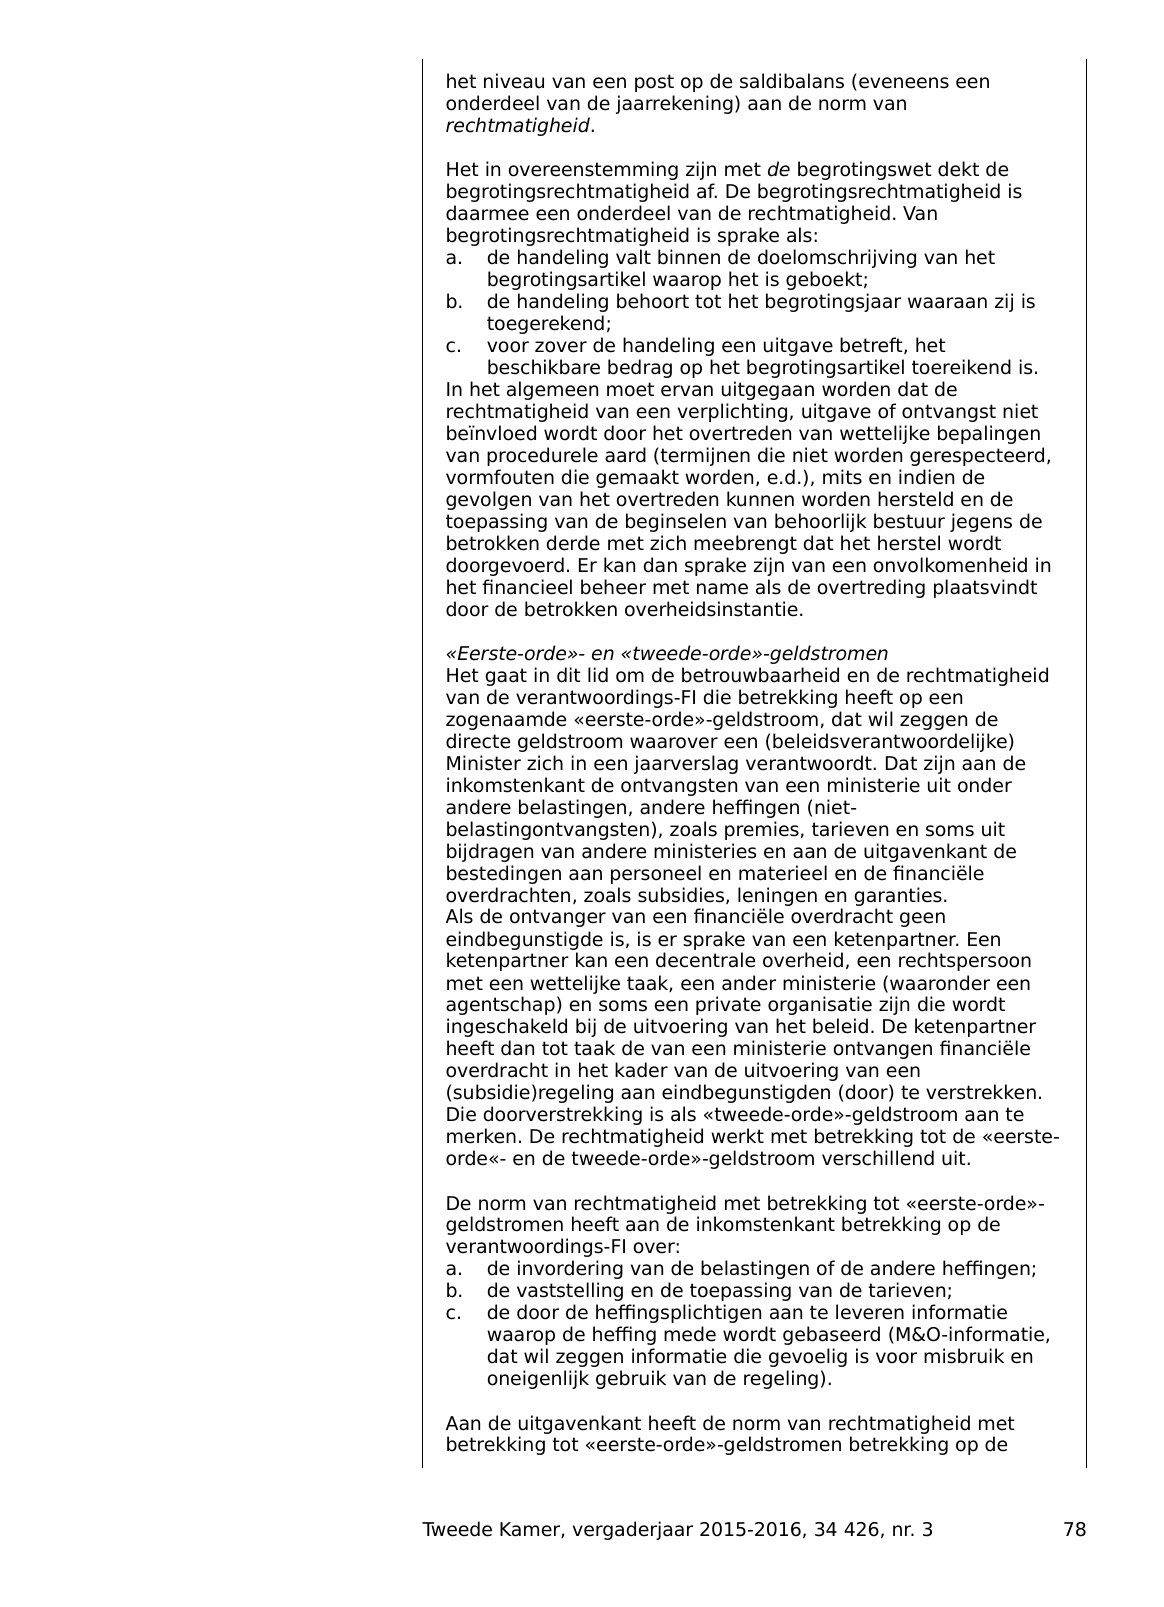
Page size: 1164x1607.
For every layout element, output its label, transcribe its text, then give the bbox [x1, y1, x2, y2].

table_header het niveau van een post op de saldibalans (eveneens een onderdeel van de jaarrekening) aan de norm van rechtmatigheid. Het in overeenstemming zijn met de begrotingswet dekt de begrotingsrechtmatigheid af. De begrotingsrechtmatigheid is daarmee een onderdeel van de rechtmatigheid. Van begrotingsrechtmatigheid is sprake als: a. de handeling valt binnen de doelomschrijving van het begrotingsartikel waarop het is geboekt; b. de handeling behoort tot het begrotingsjaar waaraan zij is toegerekend; c. voor zover de handeling een uitgave betreft, het beschikbare bedrag op het begrotingsartikel toereikend is. In het algemeen moet ervan uitgegaan worden dat de rechtmatigheid van een verplichting, uitgave of ontvangst niet beïnvloed wordt door het overtreden van wettelijke bepalingen van procedurele aard (termijnen die niet worden gerespecteerd, vormfouten die gemaakt worden, e.d.), mits en indien de gevolgen van het overtreden kunnen worden hersteld en de toepassing van de beginselen van behoorlijk bestuur jegens de betrokken derde met zich meebrengt dat het herstel wordt doorgevoerd. Er kan dan sprake zijn van een onvolkomenheid in het financieel beheer met name als de overtreding plaatsvindt door de betrokken overheidsinstantie. «Eerste-orde»- en «tweede-orde»-geldstromen Het gaat in dit lid om de betrouwbaarheid en de rechtmatigheid van de verantwoordings-FI die betrekking heeft op een zogenaamde «eerste-orde»-geldstroom, dat wil zeggen de directe geldstroom waarover een (beleidsverantwoordelijke) Minister zich in een jaarverslag verantwoordt. Dat zijn aan de inkomstenkant de ontvangsten van een ministerie uit onder andere belastingen, andere heffingen (niet-belastingontvangsten), zoals premies, tarieven en soms uit bijdragen van andere ministeries en aan de uitgavenkant de bestedingen aan personeel en materieel en de financiële overdrachten, zoals subsidies, leningen en garanties. Als de ontvanger van een financiële overdracht geen eindbegunstigde is, is er sprake van een ketenpartner. Een ketenpartner kan een decentrale overheid, een rechtspersoon met een wettelijke taak, een ander ministerie (waaronder een agentschap) en soms een private organisatie zijn die wordt ingeschakeld bij de uitvoering van het beleid. De ketenpartner heeft dan tot taak de van een ministerie ontvangen financiële overdracht in het kader van de uitvoering van een (subsidie)regeling aan eindbegunstigden (door) te verstrekken. Die doorverstrekking is als «tweede-orde»-geldstroom aan te merken. De rechtmatigheid werkt met betrekking tot de «eerste-orde«- en de tweede-orde»-geldstroom verschillend uit. De norm van rechtmatigheid met betrekking tot «eerste-orde»-geldstromen heeft aan de inkomstenkant betrekking op de verantwoordings-FI over: a. de invordering van de belastingen of de andere heffingen; b. de vaststelling en de toepassing van de tarieven; c. de door de heffingsplichtigen aan te leveren informatie waarop de heffing mede wordt gebaseerd (M&O-informatie, dat wil zeggen informatie die gevoelig is voor misbruik en oneigenlijk gebruik van de regeling). Aan de uitgavenkant heeft de norm van rechtmatigheid met betrekking tot «eerste-orde»-geldstromen betrekking op de [423, 59, 1086, 1468]
